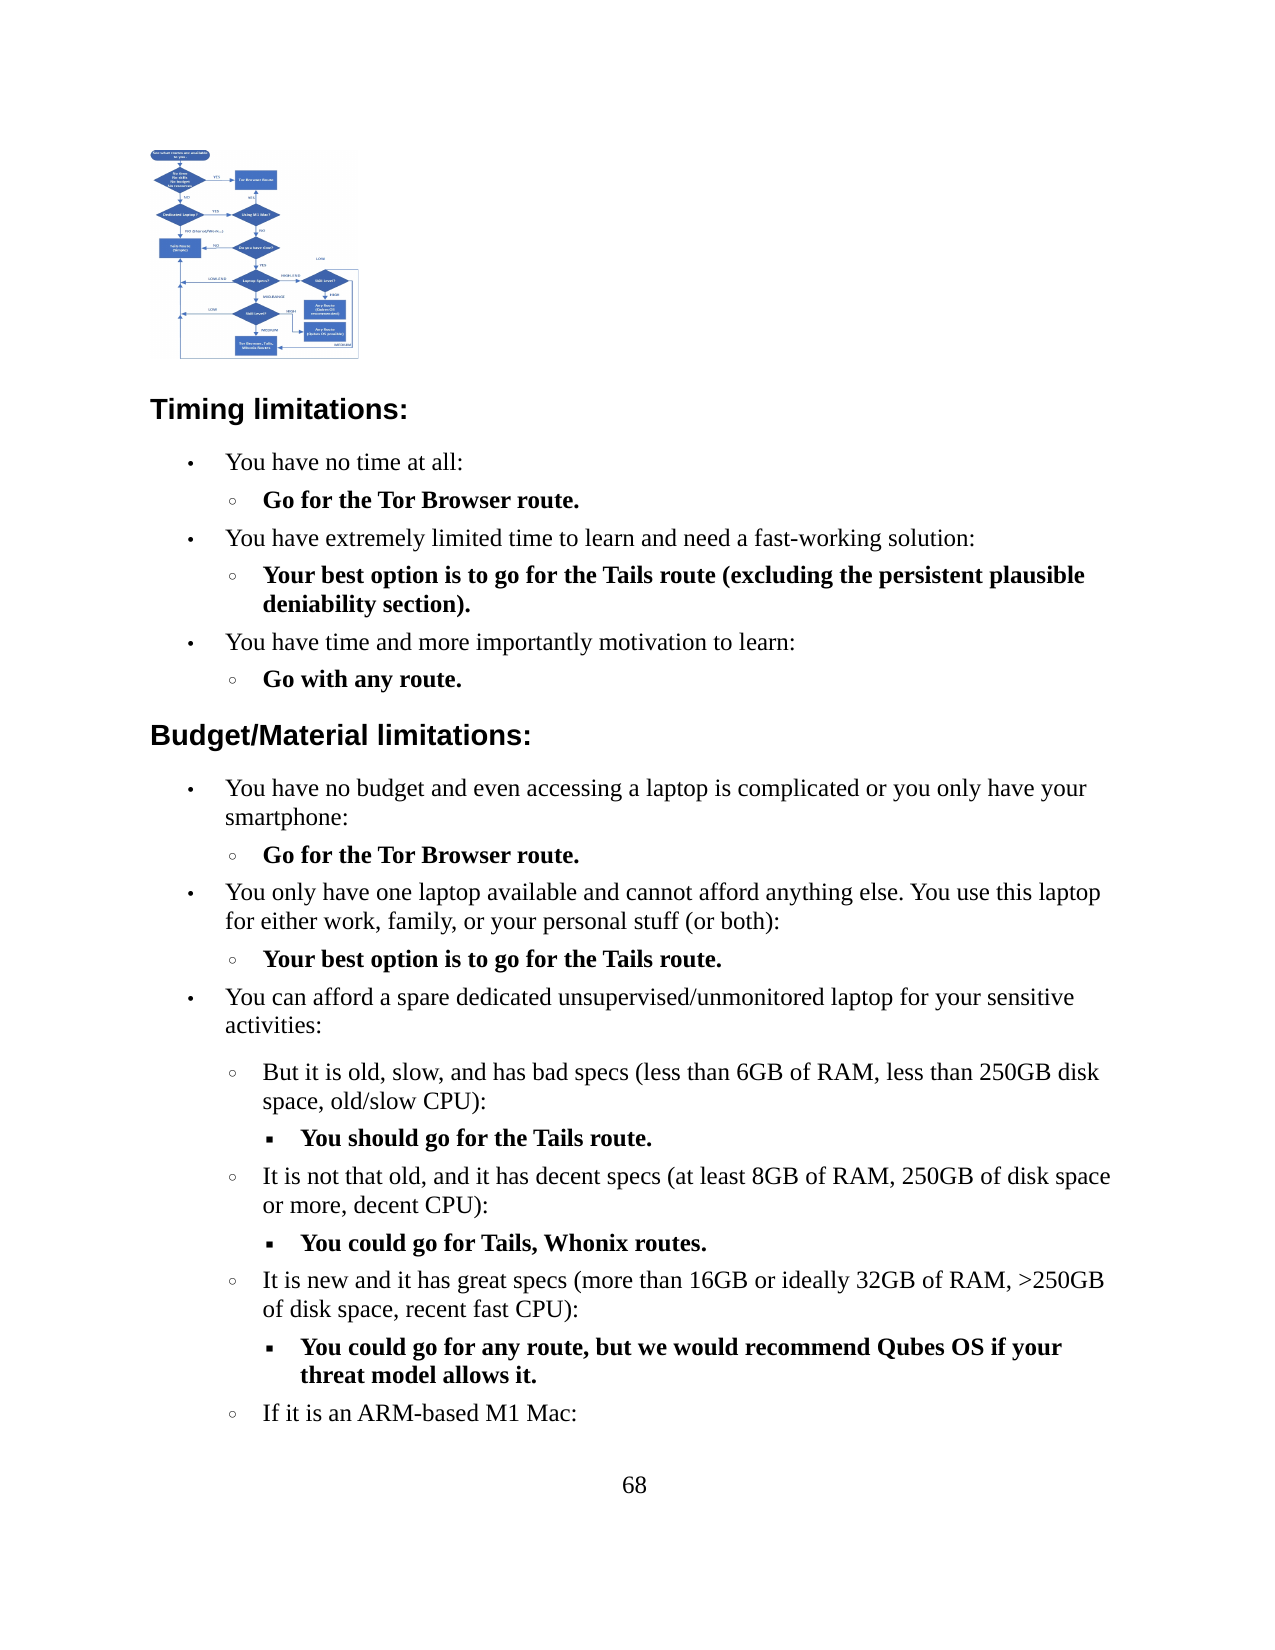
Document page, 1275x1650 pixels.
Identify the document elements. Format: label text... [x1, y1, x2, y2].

subtitle Timing limitations: [150, 392, 1125, 426]
list Go for the Tor Browser route. [225, 485, 1125, 514]
list You could go for any route, but we would recommend Qubes OS if your threat model allows it. [262, 1332, 1125, 1389]
list Your best option is to go for the Tails route (excluding the persistent plausible deniability section). [225, 560, 1125, 618]
list You have no time at all: [187, 447, 1125, 476]
list Your best option is to go for the Tails route. [225, 944, 1125, 973]
list It is new and it has great specs (more than 16GB or ideally 32GB of RAM, >250GB of disk space, recent fast CPU): [225, 1265, 1125, 1323]
list If it is an ARM-based M1 Mac: [225, 1398, 1125, 1427]
list But it is old, slow, and has bad specs (less than 6GB of RAM, less than 250GB disk space, old/slow CPU): [225, 1057, 1125, 1114]
picture [150, 150, 359, 359]
list You have no budget and even accessing a laptop is complicated or you only have your smartphone: [187, 773, 1125, 831]
list It is not that old, and it has decent specs (at least 8GB of RAM, 250GB of disk space or more, decent CPU): [225, 1161, 1125, 1219]
list Go for the Tor Browser route. [225, 840, 1125, 868]
list You have time and more importantly motivation to learn: [187, 627, 1125, 656]
list You only have one laptop available and cannot afford anything else. You use this laptop for either work, family, or your personal stuff (or both): [187, 877, 1125, 935]
list You should go for the Tails route. [262, 1123, 1125, 1152]
subtitle Budget/Material limitations: [150, 718, 1125, 752]
list You could go for Tails, Whonix routes. [262, 1228, 1125, 1256]
list Go with any route. [225, 664, 1125, 693]
list You can afford a spare dedicated unsupervised/unmonitored laptop for your sensitive activities: [187, 982, 1125, 1039]
list You have extremely limited time to learn and need a fast-working solution: [187, 523, 1125, 551]
